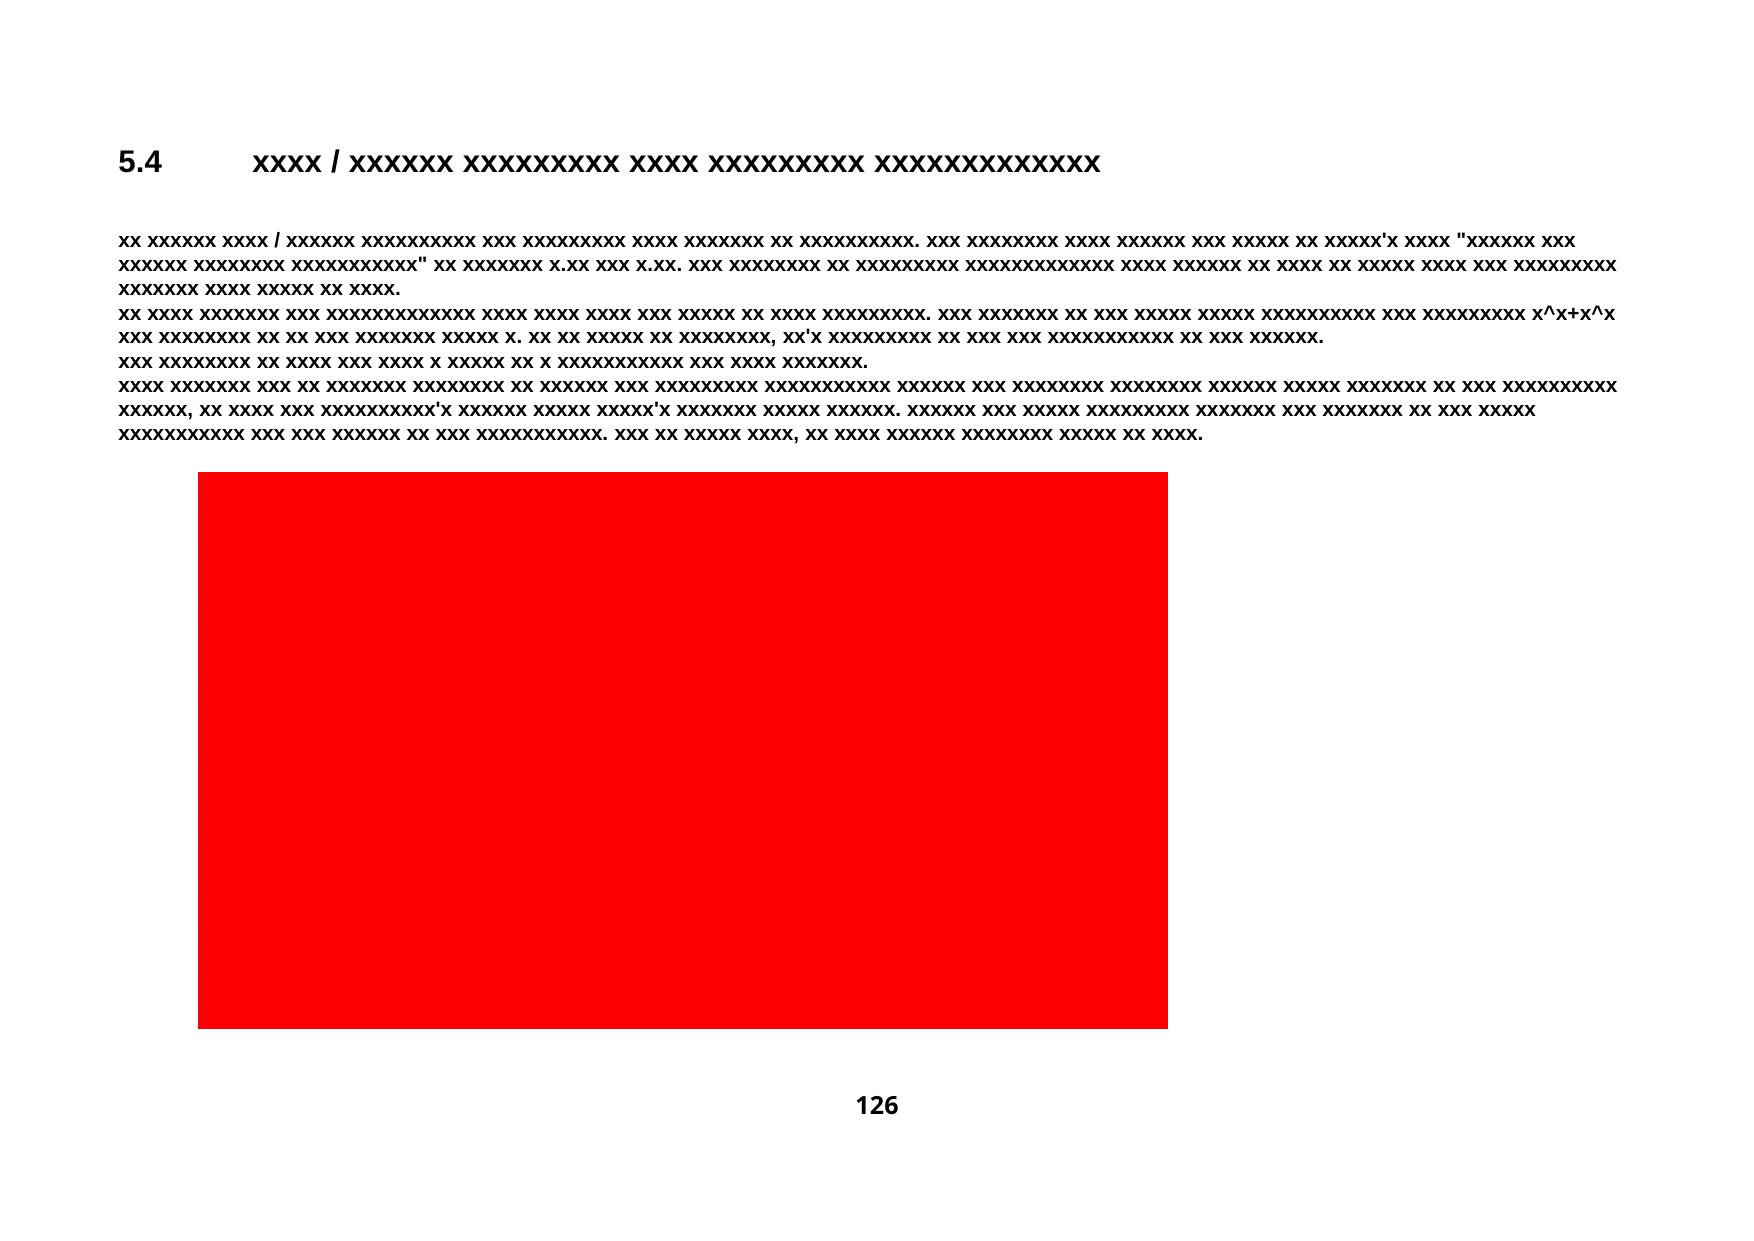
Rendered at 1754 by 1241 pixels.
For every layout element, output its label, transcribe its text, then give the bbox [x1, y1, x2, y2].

subtitle xxxx / xxxxxx xxxxxxxxx xxxx xxxxxxxxx xxxxxxxxxxxxx [118, 143, 1636, 179]
text xx xxxxxx xxxx / xxxxxx xxxxxxxxxx xxx xxxxxxxxx xxxx xxxxxxx xx xxxxxxxxxx. xxx xxxxxxxx xxxx xxxxxx xxx xxxxx xx xxxxx'x xxxx "xxxxxx xxx xxxxxx xxxxxxxx xxxxxxxxxxx" xx xxxxxxx x.xx xxx x.xx. xxx xxxxxxxx xx xxxxxxxxx xxxxxxxxxxxxx xxxx xxxxxx xx xxxx xx xxxxx xxxx xxx xxxxxxxxx xxxxxxx xxxx xxxxx xx xxxx. xx xxxx xxxxxxx xxx xxxxxxxxxxxxx xxxx xxxx xxxx xxx xxxxx xx xxxx xxxxxxxxx. xxx xxxxxxx xx xxx xxxxx xxxxx xxxxxxxxxx xxx xxxxxxxxx x^x+x^x xxx xxxxxxxx xx xx xxx xxxxxxx xxxxx x. xx xx xxxxx xx xxxxxxxx, xx'x xxxxxxxxx xx xxx xxx xxxxxxxxxxx xx xxx xxxxxx. xxx xxxxxxxx xx xxxx xxx xxxx x xxxxx xx x xxxxxxxxxxx xxx xxxx xxxxxxx. xxxx xxxxxxx xxx xx xxxxxxx xxxxxxxx xx xxxxxx xxx xxxxxxxxx xxxxxxxxxxx xxxxxx xxx xxxxxxxx xxxxxxxx xxxxxx xxxxx xxxxxxx xx xxx xxxxxxxxxx xxxxxx, xx xxxx xxx xxxxxxxxxx'x xxxxxx xxxxx xxxxx'x xxxxxxx xxxxx xxxxxx. xxxxxx xxx xxxxx xxxxxxxxx xxxxxxx xxx xxxxxxx xx xxx xxxxx xxxxxxxxxxx xxx xxx xxxxxx xx xxx xxxxxxxxxxx. xxx xx xxxxx xxxx, xx xxxx xxxxxx xxxxxxxx xxxxx xx xxxx. [118, 228, 1636, 445]
picture [198, 472, 1168, 1029]
